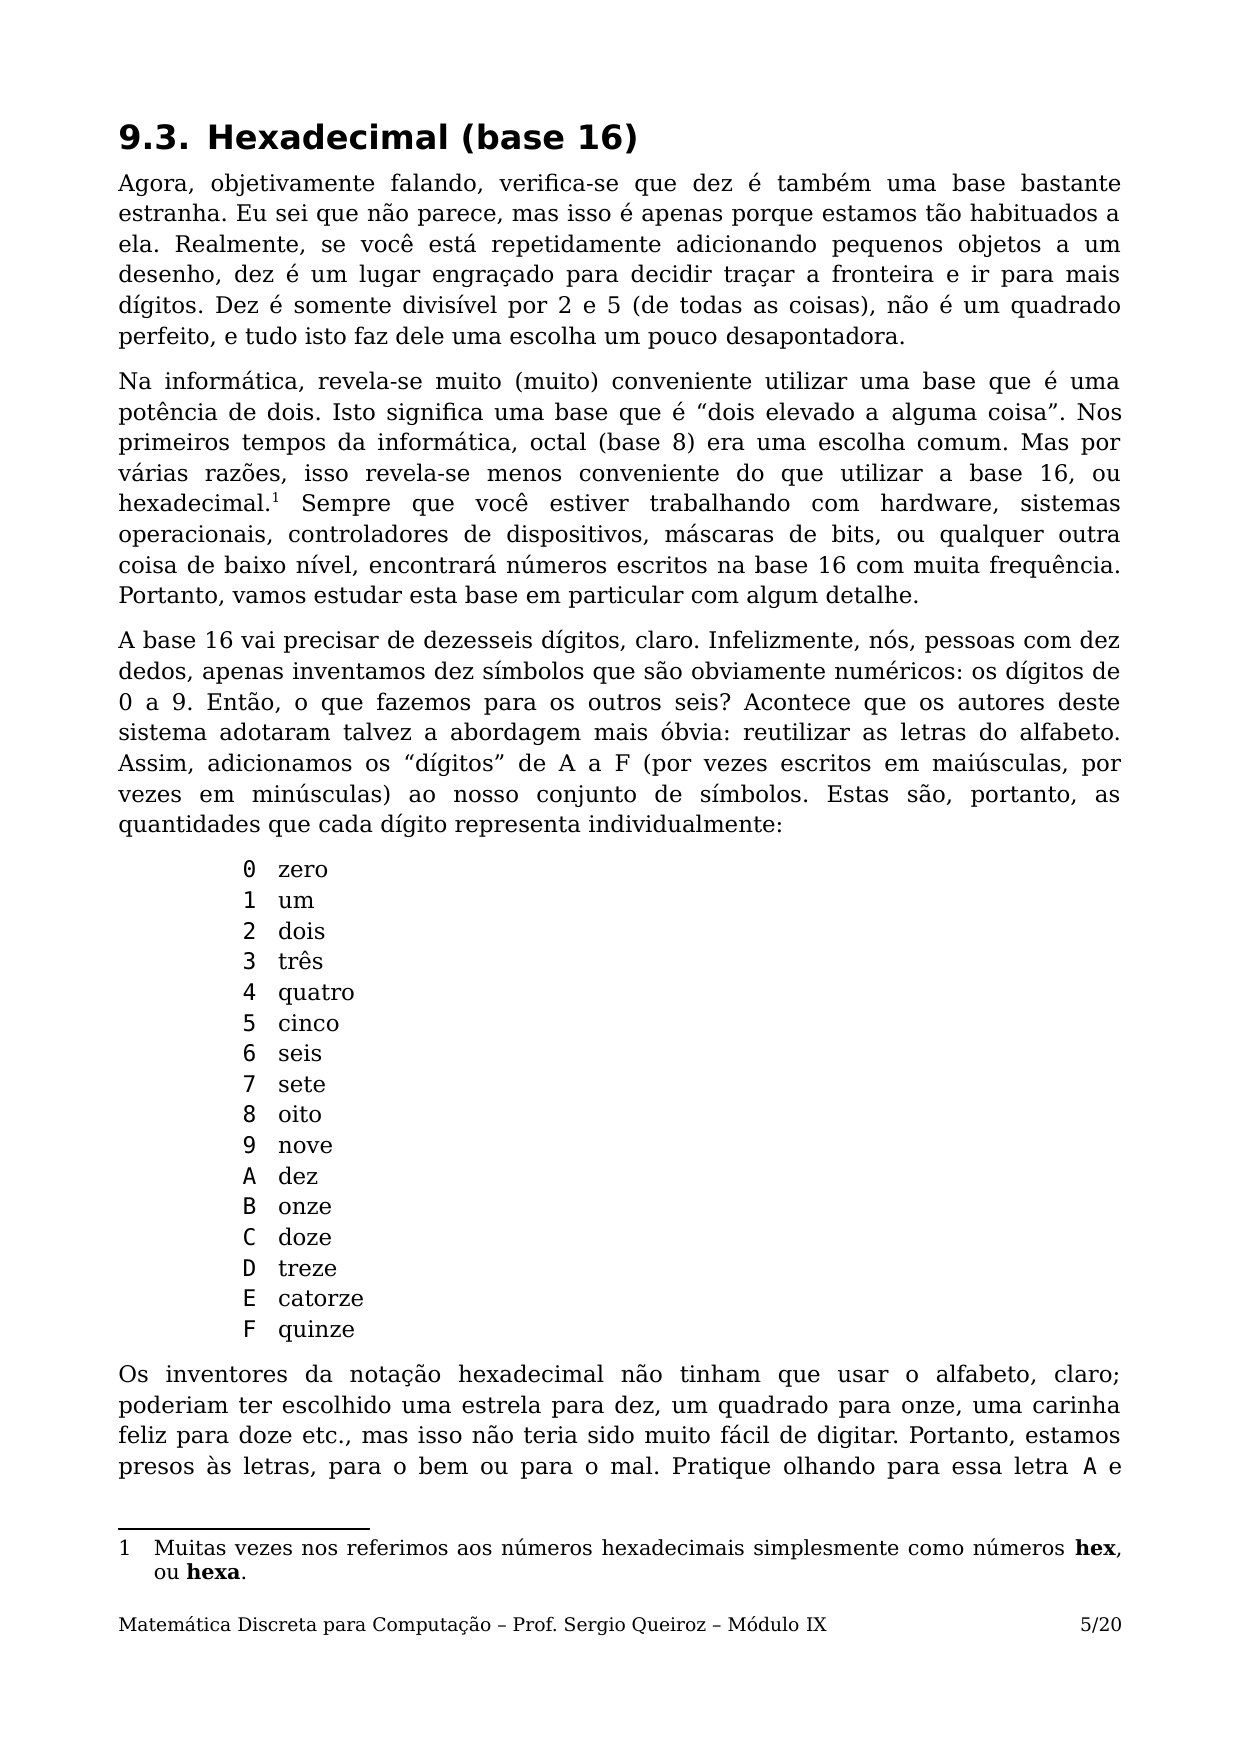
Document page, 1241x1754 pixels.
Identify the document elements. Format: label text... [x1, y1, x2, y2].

text A base 16 vai precisar de dezesseis dígitos, claro. Infelizmente, nós, pessoas com dez dedos, apenas inventamos dez símbolos que são obviamente numéricos: os dígitos de 0 a 9. Então, o que fazemos para os outros seis? Acontece que os autores deste sistema adotaram talvez a abordagem mais óbvia: reutilizar as letras do alfabeto. Assim, adicionamos os “dígitos” de A a F (por vezes escritos em maiúsculas, por vezes em minúsculas) ao nosso conjunto de símbolos. Estas são, portanto, as quantidades que cada dígito representa individualmente: [118, 628, 1122, 838]
text Na informática, revela-se muito (muito) conveniente utilizar uma base que é uma potência de dois. Isto significa uma base que é “dois elevado a alguma coisa”. Nos primeiros tempos da informática, octal (base 8) era uma escolha comum. Mas por várias razões, isso revela-se menos conveniente do que utilizar a base 16, ou hexadecimal. Sempre que você estiver trabalhando com hardware, sistemas operacionais, controladores de dispositivos, máscaras de bits, ou qualquer outra coisa de baixo nível, encontrará números escritos na base 16 com muita frequência. Portanto, vamos estudar esta base em particular com algum detalhe. [118, 368, 1122, 609]
text Agora, objetivamente falando, verifica-se que dez é também uma base bastante estranha. Eu sei que não parece, mas isso é apenas porque estamos tão habituados a ela. Realmente, se você está repetidamente adicionando pequenos objetos a um desenho, dez é um lugar engraçado para decidir traçar a fronteira e ir para mais dígitos. Dez é somente divisível por 2 e 5 (de todas as coisas), não é um quadrado perfeito, e tudo isto faz dele uma escolha um pouco desapontadora. [118, 170, 1122, 349]
text Muitas vezes nos referimos aos números hexadecimais simplesmente como números hex, ou hexa. [118, 1536, 1122, 1584]
subtitle Hexadecimal (base 16) [118, 118, 1122, 157]
text Os inventores da notação hexadecimal não tinham que usar o alfabeto, claro; poderiam ter escolhido uma estrela para dez, um quadrado para onze, uma carinha feliz para doze etc., mas isso não teria sido muito fácil de digitar. Portanto, estamos presos às letras, para o bem ou para o mal. Pratique olhando para essa letra A e [118, 1361, 1122, 1480]
text 0 zero 1 um 2 dois 3 três 4 quatro 5 cinco 6 seis 7 sete 8 oito 9 nove A dez B onze C doze D treze E catorze F quinze [242, 857, 1122, 1343]
